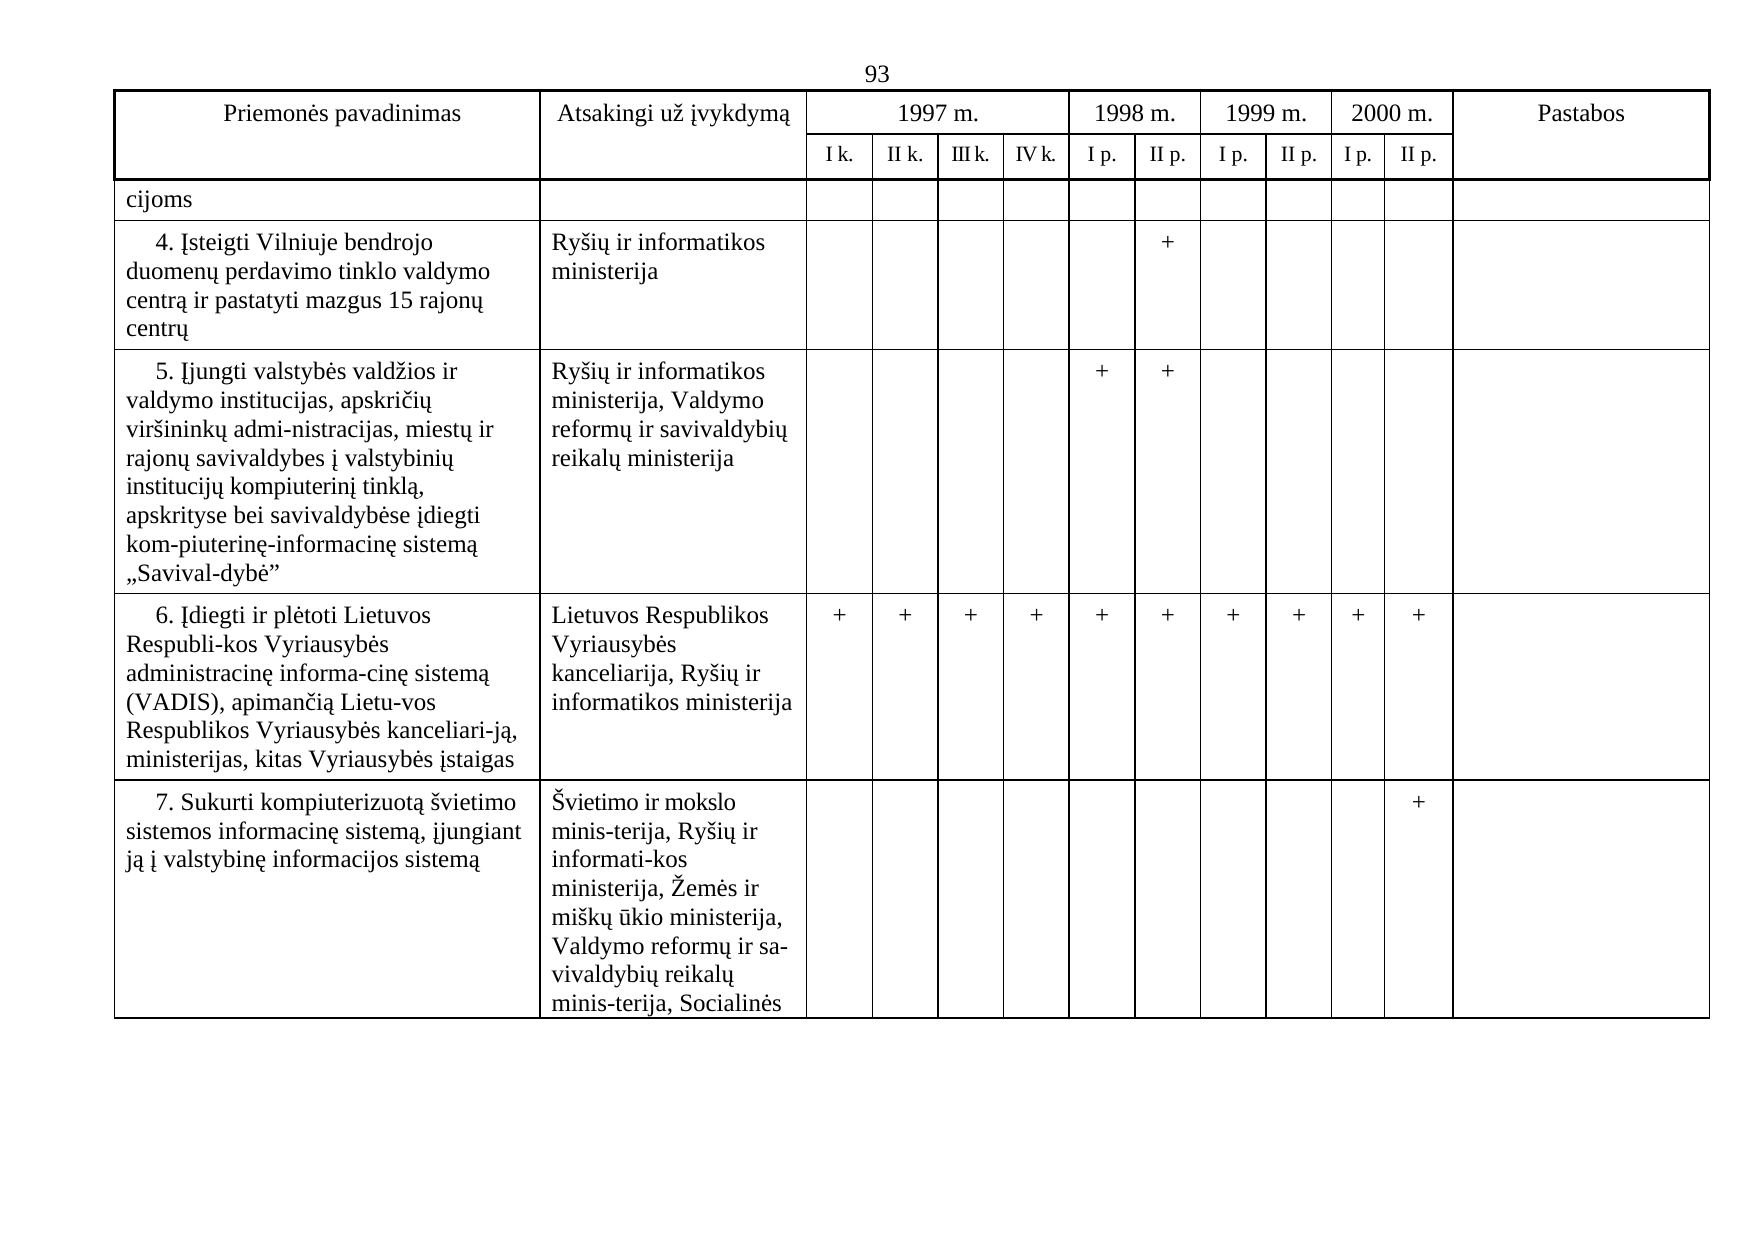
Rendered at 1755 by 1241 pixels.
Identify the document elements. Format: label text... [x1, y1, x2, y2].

table_cell [1267, 221, 1331, 348]
table_cell 6. Įdiegti ir plėtoti Lietuvos Respubli-kos Vyriausybės administracinę informa-cinę sistemą (VADIS), apimančią Lietu-vos Respublikos Vyriausybės kanceliari-ją, ministerijas, kitas Vyriausybės įstaigas [115, 594, 539, 779]
table_cell [1136, 781, 1200, 1017]
table_header 1999 m. [1201, 92, 1331, 133]
table_cell [1454, 781, 1709, 1017]
table_cell [1385, 181, 1452, 219]
table_cell [541, 181, 806, 219]
table_cell [939, 221, 1003, 348]
table_cell [1332, 781, 1384, 1017]
table_cell II p. [1136, 135, 1200, 178]
table_header Pastabos [1454, 92, 1708, 133]
table_cell 4. Įsteigti Vilniuje bendrojo duomenų perdavimo tinklo valdymo centrą ir pastatyti mazgus 15 rajonų centrų [115, 221, 539, 348]
table_cell [1136, 181, 1200, 219]
table_cell [1267, 181, 1331, 219]
table_cell [1454, 181, 1709, 219]
table_cell 5. Įjungti valstybės valdžios ir valdymo institucijas, apskričių viršininkų admi-nistracijas, miestų ir rajonų savivaldybes į valstybinių institucijų kompiuterinį tinklą, apskrityse bei savivaldybėse įdiegti kom-piuterinę-informacinę sistemą „Savival-dybė” [115, 350, 539, 593]
table_cell [541, 133, 806, 178]
table_cell [939, 350, 1003, 593]
table_cell II k. [873, 135, 937, 178]
table_cell [873, 350, 937, 593]
table_cell [1004, 221, 1068, 348]
table_cell I p. [1332, 135, 1384, 178]
table_cell [1267, 350, 1331, 593]
table_cell [873, 781, 937, 1017]
table_cell [1454, 221, 1709, 348]
table_cell Ryšių ir informatikos ministerija, Valdymo reformų ir savivaldybių reikalų ministerija [541, 350, 806, 593]
table_cell [1201, 221, 1265, 348]
table_cell [1201, 350, 1265, 593]
table_cell + [1385, 781, 1452, 1017]
table_cell + [1070, 350, 1134, 593]
table_cell [873, 221, 937, 348]
table_cell + [1267, 594, 1331, 779]
table_header 1998 m. [1070, 92, 1200, 133]
table_cell + [1385, 594, 1452, 779]
table_cell [1454, 350, 1709, 593]
table_cell [807, 181, 872, 219]
table_cell I p. [1201, 135, 1265, 178]
table_cell [939, 181, 1003, 219]
table_cell + [1070, 594, 1134, 779]
table_cell [1332, 181, 1384, 219]
table_cell [1332, 350, 1384, 593]
table_cell [1267, 781, 1331, 1017]
table_header 1997 m. [807, 92, 1068, 133]
table_cell [1070, 221, 1134, 348]
table_cell + [873, 594, 937, 779]
table_cell [116, 133, 539, 178]
table_header Priemonės pavadinimas [116, 92, 539, 133]
table_cell + [1136, 594, 1200, 779]
table_cell [1454, 594, 1709, 779]
table_cell [1201, 181, 1265, 219]
table_cell [1385, 350, 1452, 593]
table_header Atsakingi už įvykdymą [541, 92, 806, 133]
table_cell 7. Sukurti kompiuterizuotą švietimo sistemos informacinę sistemą, įjungiant ją į valstybinę informacijos sistemą [115, 781, 539, 1017]
table_cell II p. [1267, 135, 1331, 178]
table_cell [1332, 221, 1384, 348]
table_cell + [1004, 594, 1068, 779]
table_cell + [939, 594, 1003, 779]
table_cell [873, 181, 937, 219]
table_cell I k. [807, 135, 872, 178]
table_cell [1201, 781, 1265, 1017]
table_cell [807, 221, 872, 348]
table_cell I p. [1070, 135, 1134, 178]
table_cell [1070, 181, 1134, 219]
table_cell Ryšių ir informatikos ministerija [541, 221, 806, 348]
table_cell [939, 781, 1003, 1017]
table_cell + [807, 594, 872, 779]
table_cell + [1332, 594, 1384, 779]
table_cell + [1136, 350, 1200, 593]
table_cell [1385, 221, 1452, 348]
table_cell [1004, 181, 1068, 219]
table_header 2000 m. [1332, 92, 1452, 133]
table_cell III k. [939, 135, 1003, 178]
table_cell [1454, 133, 1708, 178]
table_cell [807, 781, 872, 1017]
table_cell cijoms [115, 181, 539, 219]
table_cell [1004, 781, 1068, 1017]
table_cell [1004, 350, 1068, 593]
table_cell II p. [1385, 135, 1452, 178]
table_cell Lietuvos Respublikos Vyriausybės kanceliarija, Ryšių ir informatikos ministerija [541, 594, 806, 779]
table_cell [1070, 781, 1134, 1017]
table_cell [807, 350, 872, 593]
table_cell Švietimo ir mokslo minis-terija, Ryšių ir informati-kos ministerija, Žemės ir miškų ūkio ministerija, Valdymo reformų ir sa-vivaldybių reikalų minis-terija, Socialinės [541, 781, 806, 1017]
table_cell + [1201, 594, 1265, 779]
table_cell + [1136, 221, 1200, 348]
table_cell IV k. [1004, 135, 1068, 178]
